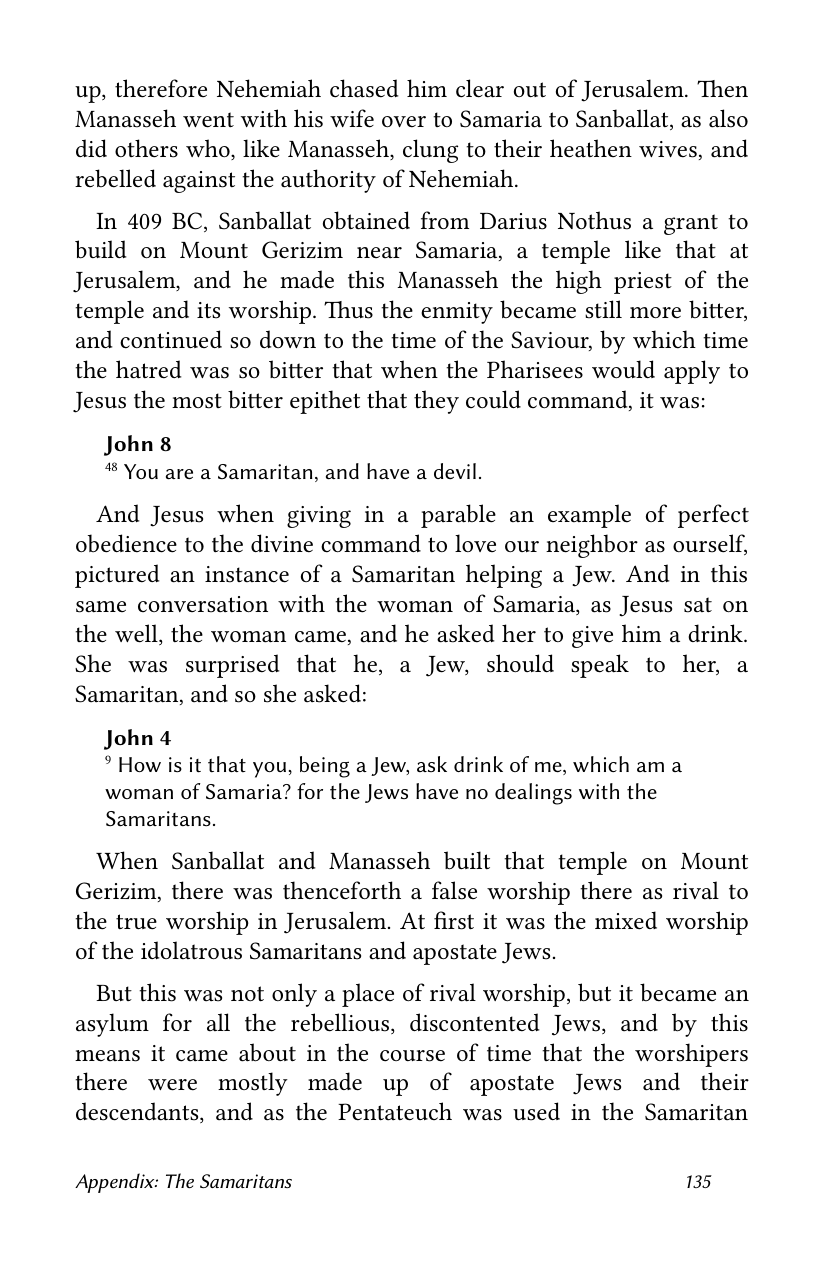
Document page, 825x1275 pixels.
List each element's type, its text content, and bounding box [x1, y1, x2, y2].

text John 4 [105, 724, 750, 751]
text In 409 BC, Sanballat obtained from Darius Nothus a grant to build on Mount Gerizim near Samaria, a temple like that at Jerusalem, and he made this Manasseh the high priest of the temple and its worship. Thus the enmity became still more bitter, and continued so down to the time of the Saviour, by which time the hatred was so bitter that when the Pharisees would apply to Jesus the most bitter epithet that they could command, it was: [75, 207, 750, 414]
text But this was not only a place of rival worship, but it became an asylum for all the rebellious, discontented Jews, and by this means it came about in the course of time that the worshipers there were mostly made up of apostate Jews and their descendants, and as the Pentateuch was used in the Samaritan [75, 979, 750, 1127]
text When Sanballat and Manasseh built that temple on Mount Gerizim, there was thenceforth a false worship there as rival to the true worship in Jerusalem. At first it was the mixed worship of the idolatrous Samaritans and apostate Jews. [75, 847, 750, 965]
text And Jesus when giving in a parable an example of perfect obedience to the divine command to love our neighbor as ourself, pictured an instance of a Samaritan helping a Jew. And in this same conversation with the woman of Samaria, as Jesus sat on the well, the woman came, and he asked her to give him a drink. She was surprised that he, a Jew, should speak to her, a Samaritan, and so she asked: [75, 500, 750, 708]
text 9 How is it that you, being a Jew, ask drink of me, which am a woman of Samaria? for the Jews have no dealings with the Samaritans. [105, 752, 720, 832]
text John 8 [105, 431, 750, 457]
text up, therefore Nehemiah chased him clear out of Jerusalem. Then Manasseh went with his wife over to Samaria to Sanballat, as also did others who, like Manasseh, clung to their heathen wives, and rebelled against the authority of Nehemiah. [75, 75, 750, 193]
text 48 You are a Samaritan, and have a devil. [105, 458, 720, 485]
